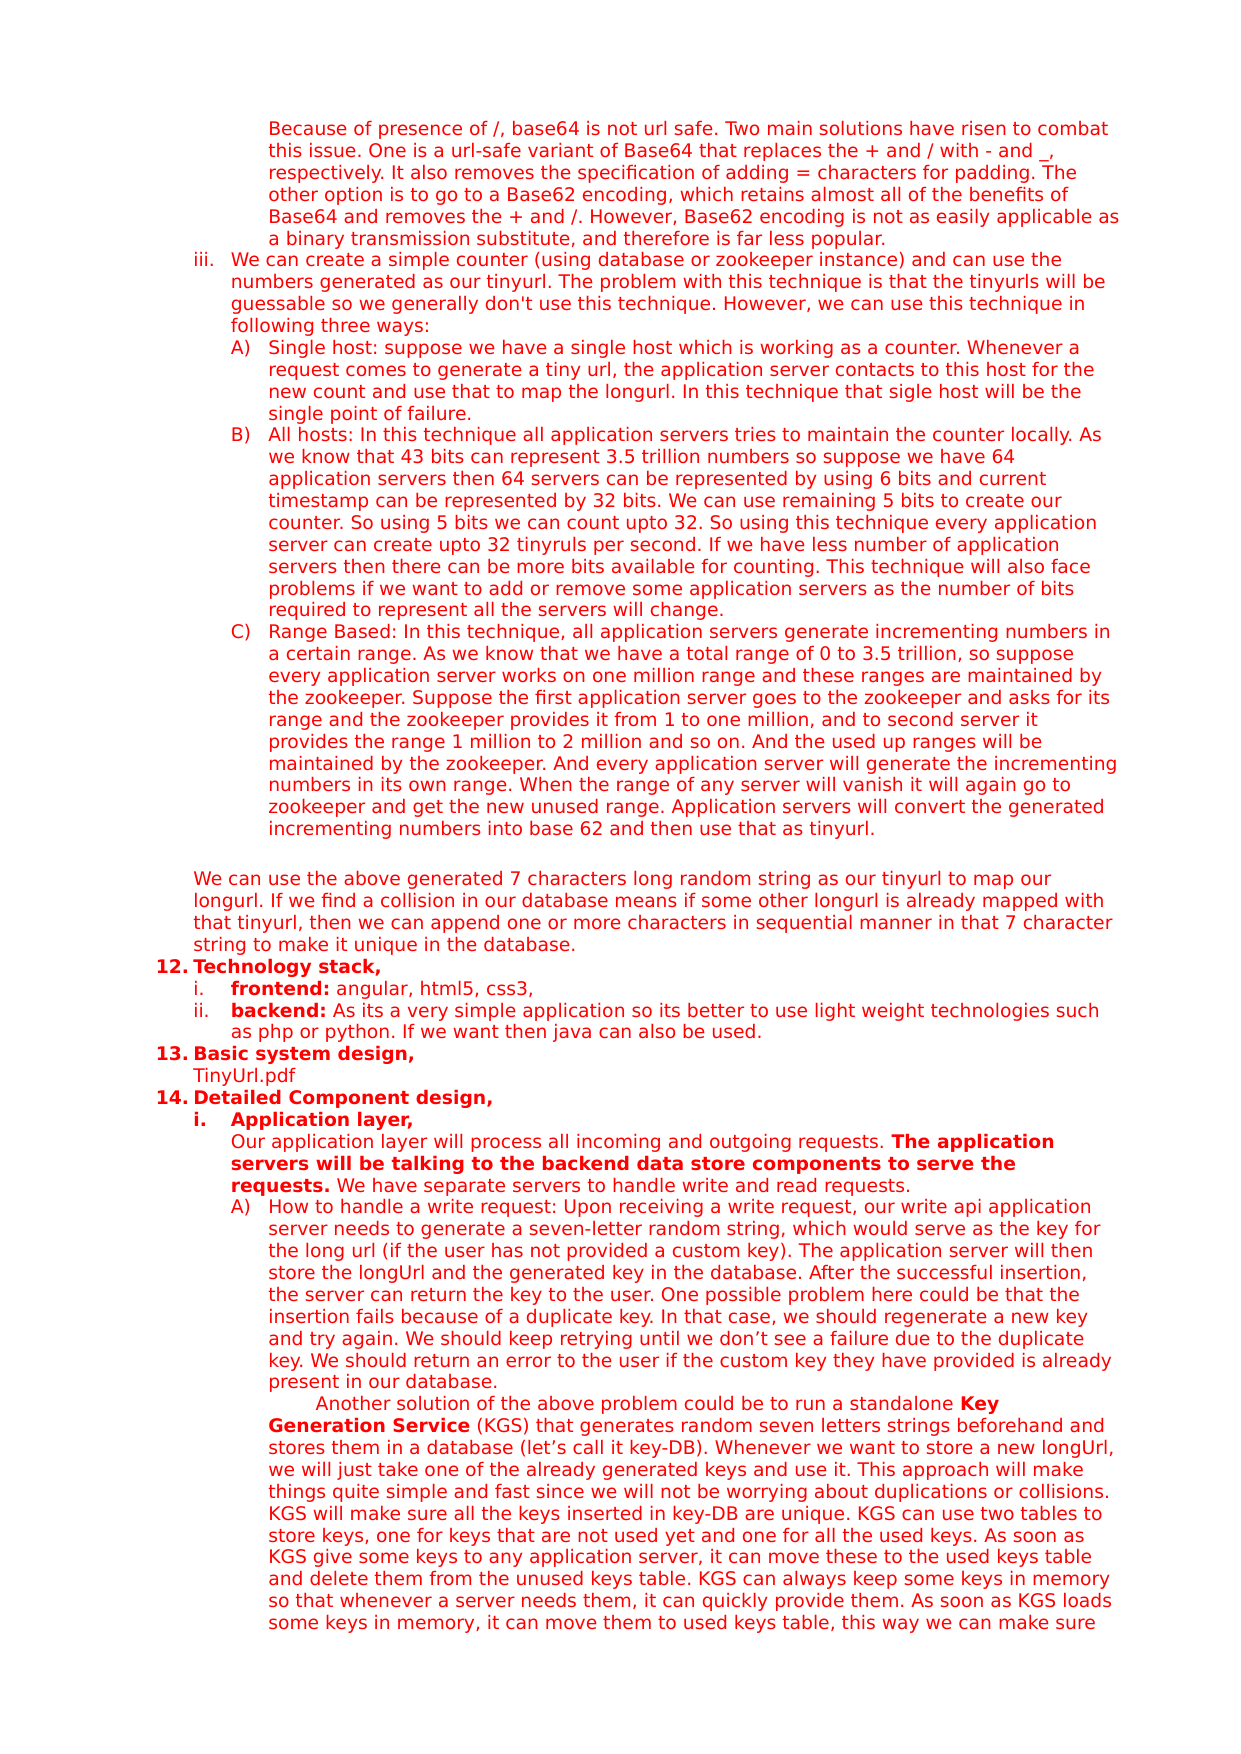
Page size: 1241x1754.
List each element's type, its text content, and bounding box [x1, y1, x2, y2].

list Because of presence of /, base64 is not url safe. Two main solutions have risen to combat this issue. One is a url-safe variant of Base64 that replaces the + and / with - and _, respectively. It also removes the specification of adding = characters for padding. The other option is to go to a Base62 encoding, which retains almost all of the benefits of Base64 and removes the + and /. However, Base62 encoding is not as easily applicable as a binary transmission substitute, and therefore is far less popular. [231, 118, 1122, 249]
list backend: As its a very simple application so its better to use light weight technologies such as php or python. If we want then java can also be used. [193, 999, 1122, 1043]
list frontend: angular, html5, css3, [193, 978, 1122, 999]
list Another solution of the above problem could be to run a standalone Key Generation Service (KGS) that generates random seven letters strings beforehand and stores them in a database (let’s call it key-DB). Whenever we want to store a new longUrl, we will just take one of the already generated keys and use it. This approach will make things quite simple and fast since we will not be worrying about duplications or collisions. KGS will make sure all the keys inserted in key-DB are unique. KGS can use two tables to store keys, one for keys that are not used yet and one for all the used keys. As soon as KGS give some keys to any application server, it can move these to the used keys table and delete them from the unused keys table. KGS can always keep some keys in memory so that whenever a server needs them, it can quickly provide them. As soon as KGS loads some keys in memory, it can move them to used keys table, this way we can make sure [231, 1393, 1122, 1634]
list TinyUrl.pdf [156, 1065, 1122, 1087]
list Basic system design, [156, 1043, 1122, 1065]
list Our application layer will process all incoming and outgoing requests. The application servers will be talking to the backend data store components to serve the requests. We have separate servers to handle write and read requests. [193, 1131, 1122, 1196]
list Detailed Component design, [156, 1087, 1122, 1109]
list Technology stack, [156, 956, 1122, 978]
list All hosts: In this technique all application servers tries to maintain the counter locally. As we know that 43 bits can represent 3.5 trillion numbers so suppose we have 64 application servers then 64 servers can be represented by using 6 bits and current timestamp can be represented by 32 bits. We can use remaining 5 bits to create our counter. So using 5 bits we can count upto 32. So using this technique every application server can create upto 32 tinyruls per second. If we have less number of application servers then there can be more bits available for counting. This technique will also face problems if we want to add or remove some application servers as the number of bits required to represent all the servers will change. [231, 424, 1122, 621]
list How to handle a write request: Upon receiving a write request, our write api application server needs to generate a seven-letter random string, which would serve as the key for the long url (if the user has not provided a custom key). The application server will then store the longUrl and the generated key in the database. After the successful insertion, the server can return the key to the user. One possible problem here could be that the insertion fails because of a duplicate key. In that case, we should regenerate a new key and try again. We should keep retrying until we don’t see a failure due to the duplicate key. We should return an error to the user if the custom key they have provided is already present in our database. [231, 1196, 1122, 1393]
list Range Based: In this technique, all application servers generate incrementing numbers in a certain range. As we know that we have a total range of 0 to 3.5 trillion, so suppose every application server works on one million range and these ranges are maintained by the zookeeper. Suppose the first application server goes to the zookeeper and asks for its range and the zookeeper provides it from 1 to one million, and to second server it provides the range 1 million to 2 million and so on. And the used up ranges will be maintained by the zookeeper. And every application server will generate the incrementing numbers in its own range. When the range of any server will vanish it will again go to zookeeper and get the new unused range. Application servers will convert the generated incrementing numbers into base 62 and then use that as tinyurl. [231, 621, 1122, 840]
list Application layer, [193, 1109, 1122, 1131]
list Single host: suppose we have a single host which is working as a counter. Whenever a request comes to generate a tiny url, the application server contacts to this host for the new count and use that to map the longurl. In this technique that sigle host will be the single point of failure. [231, 337, 1122, 424]
list We can create a simple counter (using database or zookeeper instance) and can use the numbers generated as our tinyurl. The problem with this technique is that the tinyurls will be guessable so we generally don't use this technique. However, we can use this technique in following three ways: [193, 249, 1122, 337]
list We can use the above generated 7 characters long random string as our tinyurl to map our longurl. If we find a collision in our database means if some other longurl is already mapped with that tinyurl, then we can append one or more characters in sequential manner in that 7 character string to make it unique in the database. [156, 868, 1122, 956]
